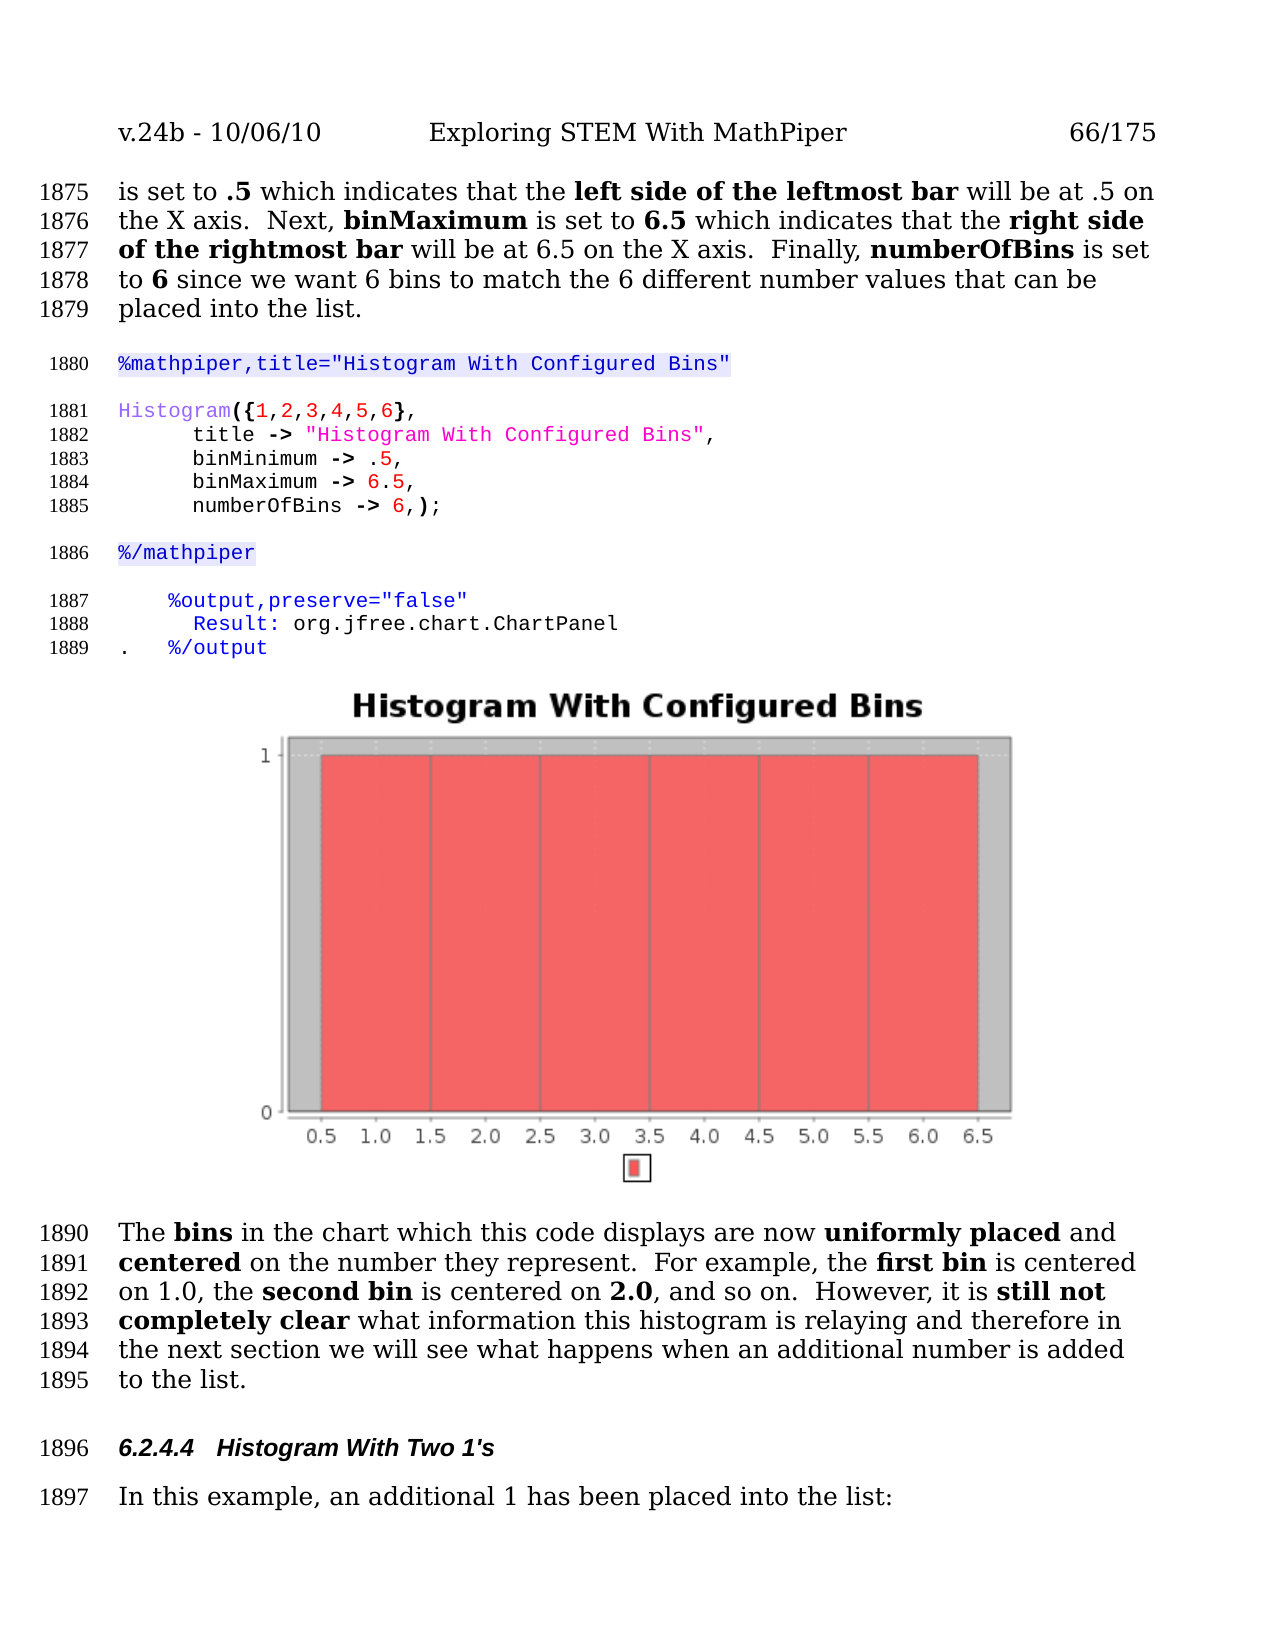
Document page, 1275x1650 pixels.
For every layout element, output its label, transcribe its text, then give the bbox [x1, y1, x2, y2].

subtitle Histogram With Two 1's [118, 1433, 1157, 1462]
picture [245, 686, 1030, 1184]
text Result: org.jfree.chart.ChartPanel [118, 613, 1157, 637]
text In this example, an additional 1 has been placed into the list: [118, 1483, 1157, 1512]
text is set to .5 which indicates that the left side of the leftmost bar will be at .5 on the X axis. Next, binMaximum is set to 6.5 which indicates that the right side of the rightmost bar will be at 6.5 on the X axis. Finally, numberOfBins is set to 6 since we want 6 bins to match the 6 different number values that can be placed into the list. [118, 177, 1157, 323]
text The bins in the chart which this code displays are now uniformly placed and centered on the number they represent. For example, the first bin is centered on 1.0, the second bin is centered on 2.0, and so on. However, it is still not completely clear what information this histogram is relaying and therefore in the next section we will see what happens when an additional number is added to the list. [118, 1218, 1157, 1394]
text Histogram({1,2,3,4,5,6}, [118, 400, 1157, 424]
text binMaximum -> 6.5, [118, 471, 1157, 495]
text . %/output [118, 637, 1157, 661]
text %mathpiper,title="Histogram With Configured Bins" [118, 353, 1157, 377]
text numberOfBins -> 6,); [118, 495, 1157, 519]
text binMinimum -> .5, [118, 448, 1157, 471]
text %/mathpiper [118, 542, 1157, 566]
text %output,preserve="false" [118, 589, 1157, 613]
text title -> "Histogram With Configured Bins", [118, 424, 1157, 448]
